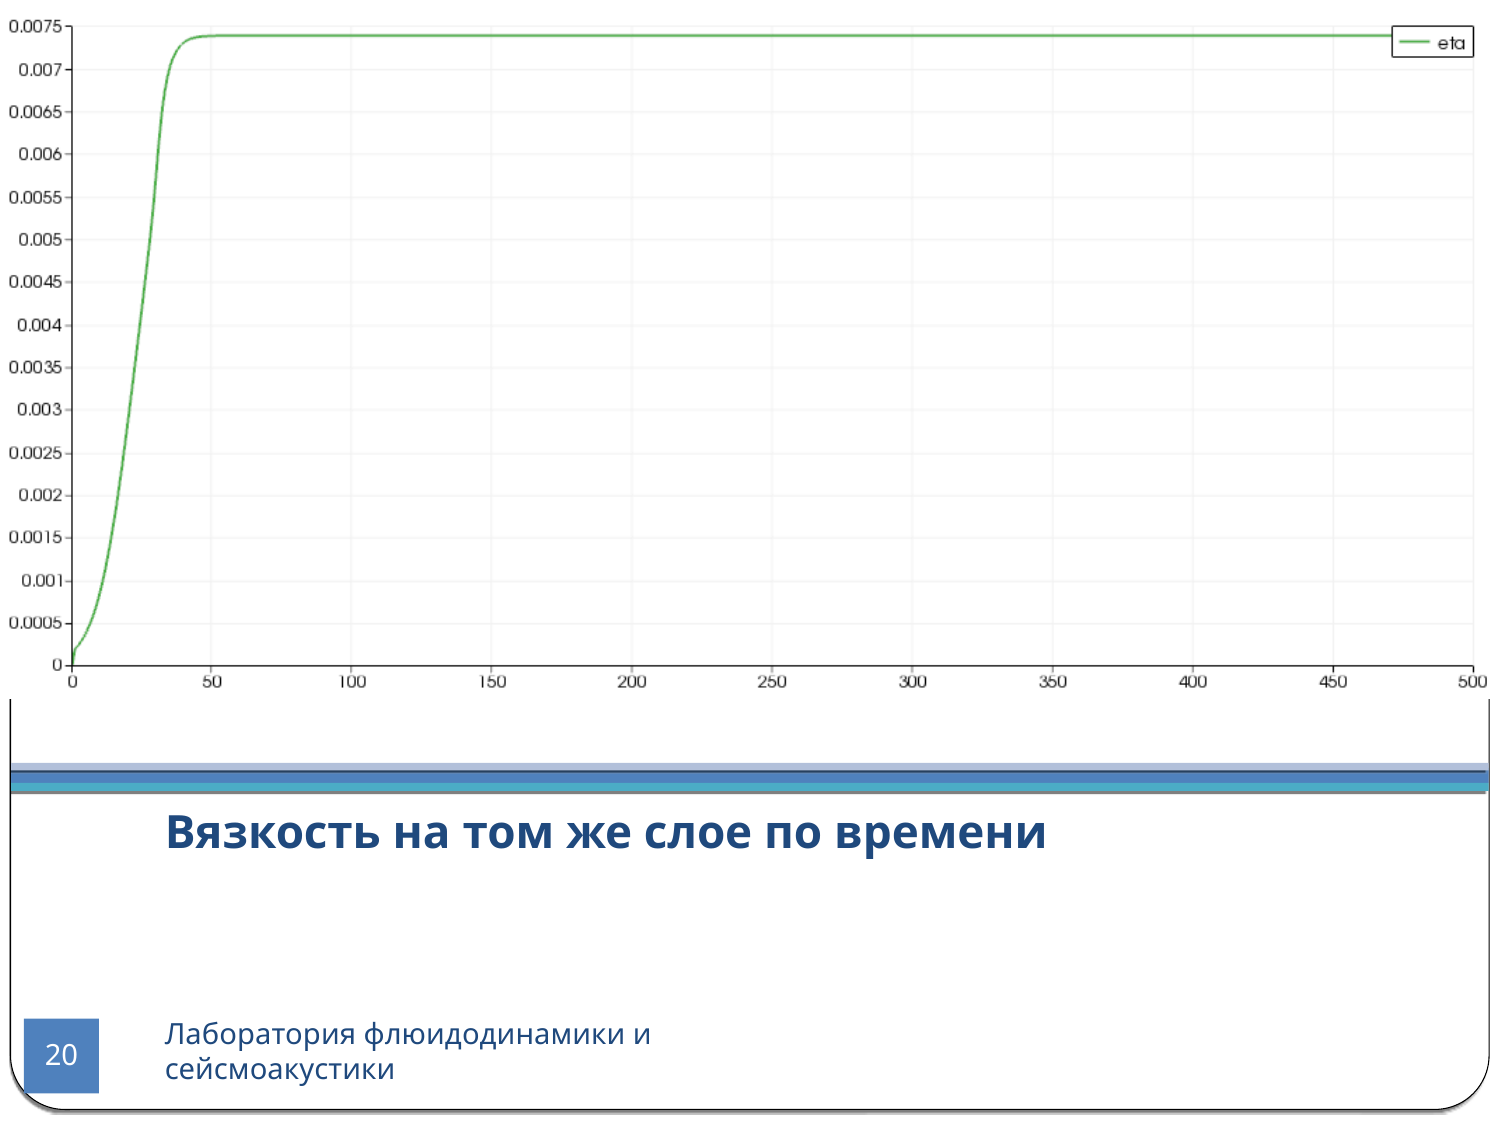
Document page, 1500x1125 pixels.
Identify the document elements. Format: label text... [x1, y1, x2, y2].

slide_number [23, 1018, 99, 1094]
footer Лаборатория флюидодинамики и сейсмоакустики [150, 1012, 880, 1088]
picture [0, 0, 1500, 699]
title Вязкость на том же слое по времени [150, 786, 1350, 873]
